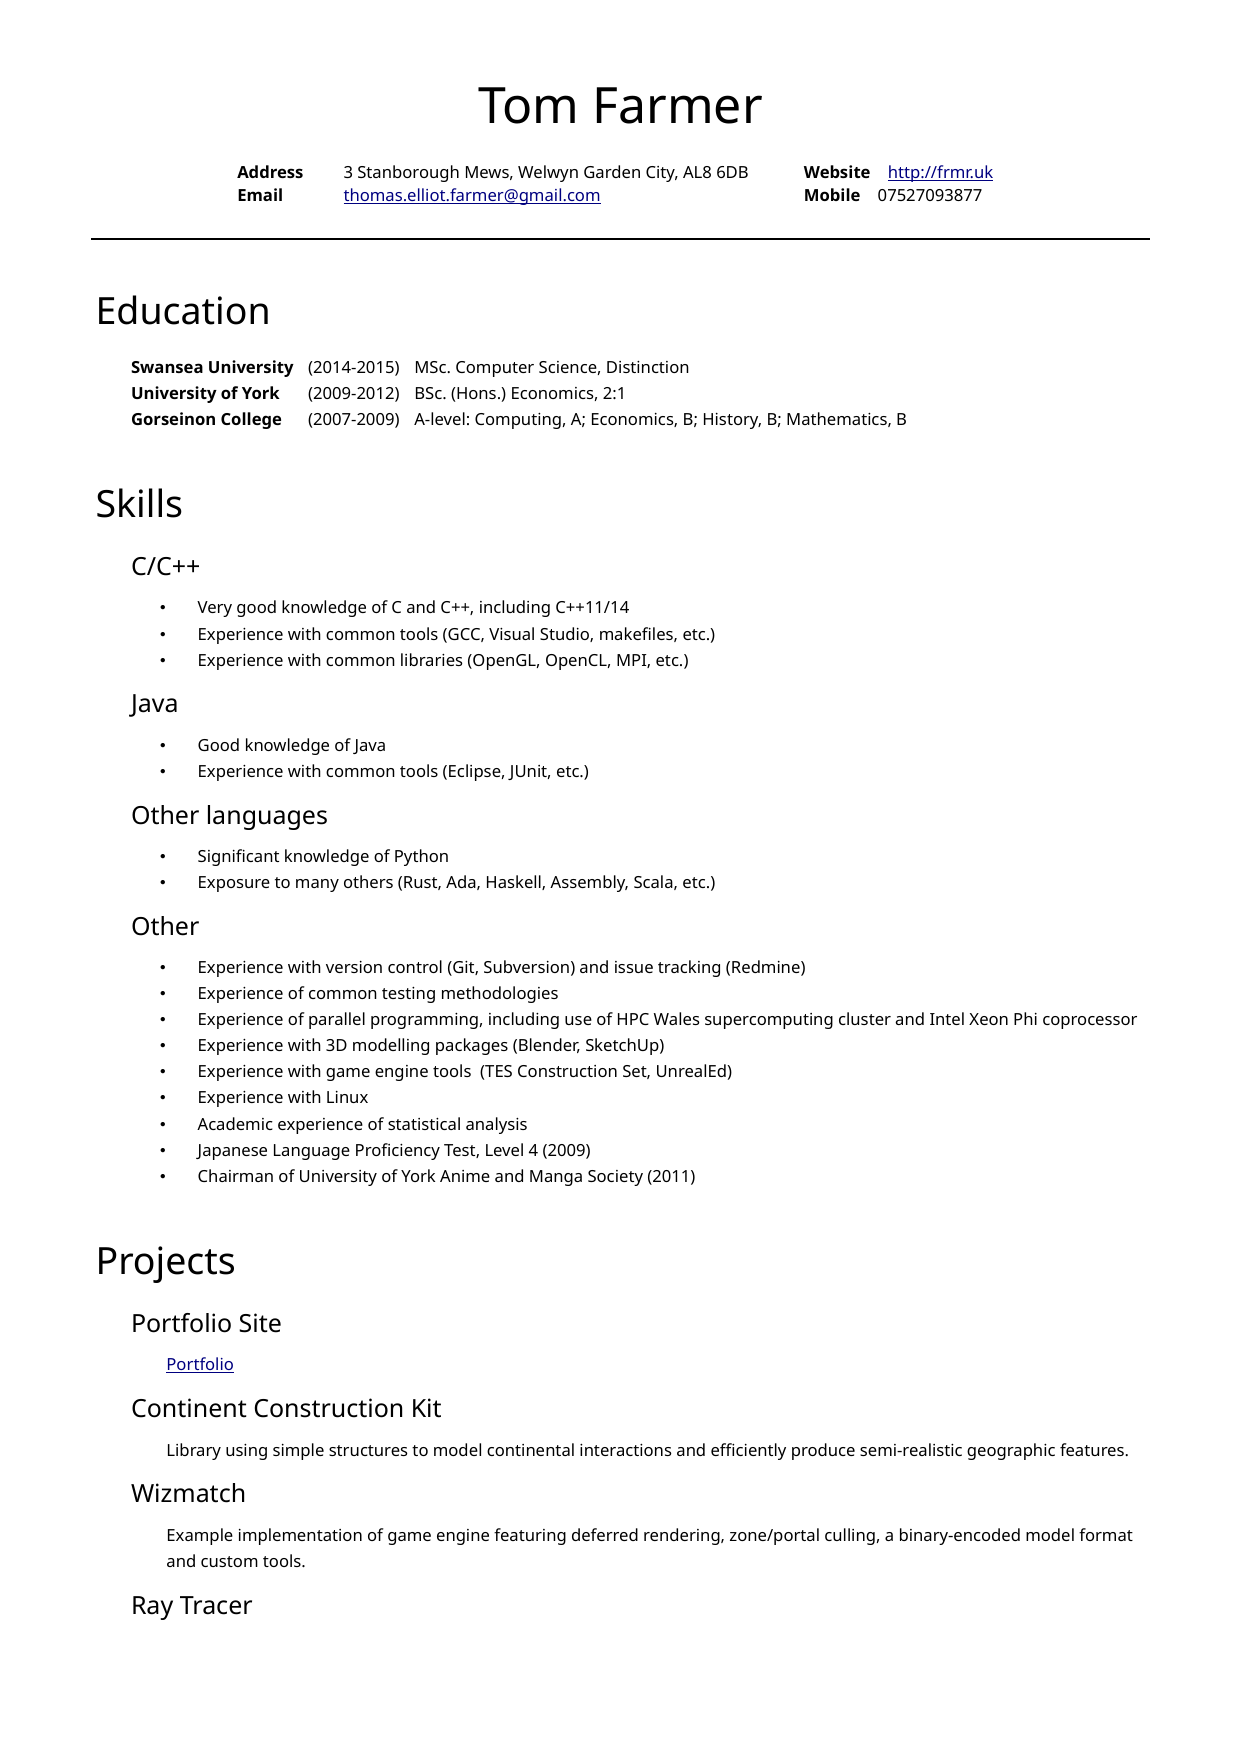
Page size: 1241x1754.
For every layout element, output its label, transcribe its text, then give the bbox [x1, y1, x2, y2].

text Swansea University (2014-2015) MSc. Computer Science, Distinction [95, 355, 1145, 378]
list Experience with common libraries (OpenGL, OpenCL, MPI, etc.) [160, 648, 1145, 671]
subtitle C/C++ [95, 549, 1145, 583]
subtitle Ray Tracer [95, 1587, 1145, 1621]
list Exposure to many others (Rust, Ada, Haskell, Assembly, Scala, etc.) [160, 871, 1145, 893]
list Experience with Linux [160, 1086, 1145, 1109]
subtitle Continent Construction Kit [95, 1391, 1145, 1425]
subtitle Other [95, 908, 1145, 943]
subtitle Wizmatch [95, 1476, 1145, 1510]
text Email thomas.elliot.farmer@gmail.com Mobile 07527093877 [95, 184, 1145, 206]
text Example implementation of game engine featuring deferred rendering, zone/portal culling, a binary-encoded model format and custom tools. [95, 1523, 1145, 1572]
title Tom Farmer [95, 70, 1145, 138]
subtitle Skills [95, 478, 1145, 529]
list Experience with game engine tools (TES Construction Set, UnrealEd) [160, 1060, 1145, 1083]
list Experience with version control (Git, Subversion) and issue tracking (Redmine) [160, 956, 1145, 979]
text Gorseinon College (2007-2009) A-level: Computing, A; Economics, B; History, B; Mathematics, B [95, 407, 1145, 430]
subtitle Portfolio Site [95, 1306, 1145, 1340]
list Significant knowledge of Python [160, 845, 1145, 867]
list Experience with common tools (GCC, Visual Studio, makefiles, etc.) [160, 622, 1145, 645]
list Chairman of University of York Anime and Manga Society (2011) [160, 1164, 1145, 1187]
subtitle Other languages [95, 797, 1145, 831]
list Experience of common testing methodologies [160, 982, 1145, 1005]
list Academic experience of statistical analysis [160, 1112, 1145, 1135]
list Japanese Language Proficiency Test, Level 4 (2009) [160, 1138, 1145, 1161]
text Portfolio [95, 1353, 1145, 1376]
subtitle Education [95, 284, 1145, 335]
text Library using simple structures to model continental interactions and efficiently produce semi-realistic geographic features. [95, 1438, 1145, 1461]
list Experience with 3D modelling packages (Blender, SketchUp) [160, 1034, 1145, 1057]
subtitle Java [95, 686, 1145, 720]
list Very good knowledge of C and C++, including C++11/14 [160, 596, 1145, 619]
text Address 3 Stanborough Mews, Welwyn Garden City, AL8 6DB Website http://frmr.uk [95, 161, 1145, 184]
list Good knowledge of Java [160, 733, 1145, 756]
subtitle Projects [95, 1234, 1145, 1286]
list Experience with common tools (Eclipse, JUnit, etc.) [160, 759, 1145, 782]
text University of York (2009-2012) BSc. (Hons.) Economics, 2:1 [95, 381, 1145, 404]
list Experience of parallel programming, including use of HPC Wales supercomputing cluster and Intel Xeon Phi coprocessor [160, 1008, 1145, 1031]
